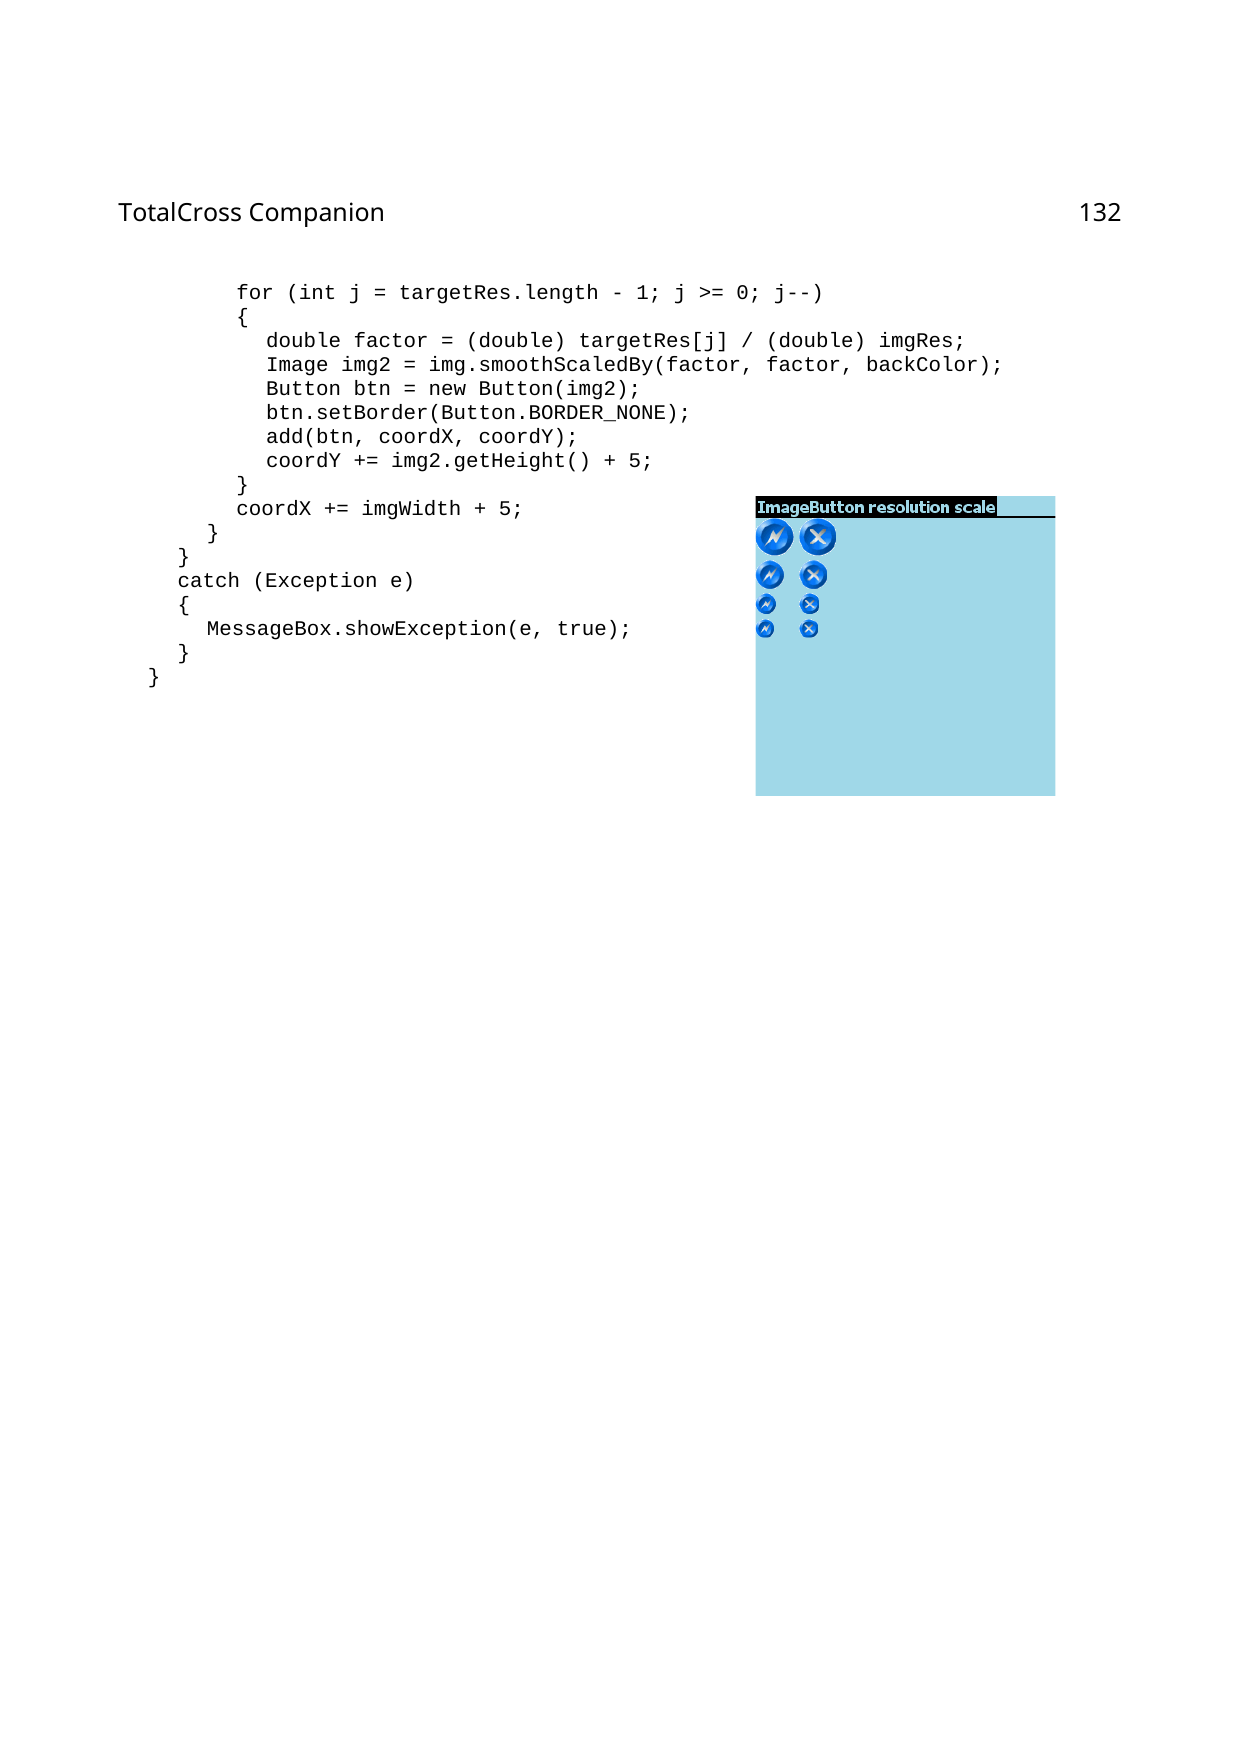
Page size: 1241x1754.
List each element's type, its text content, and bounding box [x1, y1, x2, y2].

text [1056, 666, 1122, 689]
text [1056, 618, 1122, 642]
text } [118, 666, 755, 689]
text coordY += img2.getHeight() + 5; [118, 450, 1122, 474]
text } [118, 642, 755, 666]
text { [118, 594, 755, 618]
text [1056, 642, 1122, 666]
picture [755, 496, 1056, 796]
text add(btn, coordX, coordY); [118, 426, 1122, 450]
text btn.setBorder(Button.BORDER_NONE); [118, 402, 1122, 426]
text Button btn = new Button(img2); [118, 378, 1122, 402]
text } [118, 522, 755, 546]
text [1056, 546, 1122, 570]
text } [118, 546, 755, 570]
text MessageBox.showException(e, true); [118, 618, 755, 642]
text [1056, 498, 1122, 522]
text } [118, 474, 1122, 498]
text [1056, 594, 1122, 618]
text [1056, 522, 1122, 546]
text { [118, 306, 1122, 330]
text Image img2 = img.smoothScaledBy(factor, factor, backColor); [118, 354, 1122, 378]
text coordX += imgWidth + 5; [118, 498, 755, 522]
text [1056, 570, 1122, 594]
text for (int j = targetRes.length - 1; j >= 0; j--) [118, 282, 1122, 306]
text double factor = (double) targetRes[j] / (double) imgRes; [118, 330, 1122, 354]
text catch (Exception e) [118, 570, 755, 594]
